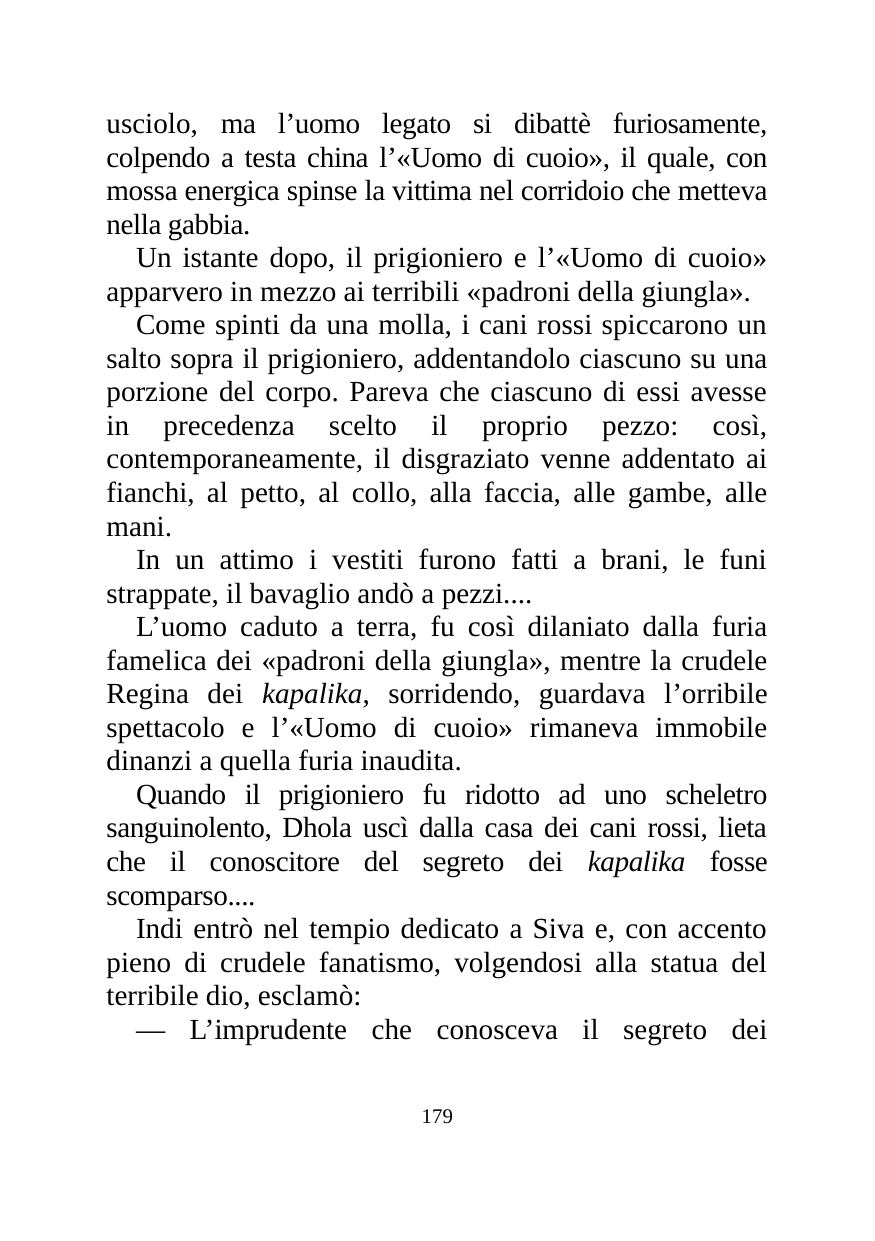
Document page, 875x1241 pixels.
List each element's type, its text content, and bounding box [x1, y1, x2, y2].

text Indi entrò nel tempio dedicato a Siva e, con accento pieno di crudele fanatismo, volgendosi alla statua del terribile dio, esclamò: [106, 911, 768, 1012]
text usciolo, ma l’uomo legato si dibattè furiosamente, colpendo a testa china l’«Uomo di cuoio», il quale, con mossa energica spinse la vittima nel corridoio che metteva nella gabbia. [106, 106, 768, 240]
text L’uomo caduto a terra, fu così dilaniato dalla furia famelica dei «padroni della giungla», mentre la crudele Regina dei kapalika, sorridendo, guardava l’orribile spettacolo e l’«Uomo di cuoio» rimaneva immobile dinanzi a quella furia inaudita. [106, 609, 768, 777]
text Come spinti da una molla, i cani rossi spiccarono un salto sopra il prigioniero, addentandolo ciascuno su una porzione del corpo. Pareva che ciascuno di essi avesse in precedenza scelto il proprio pezzo: così, contemporaneamente, il disgraziato venne addentato ai fianchi, al petto, al collo, alla faccia, alle gambe, alle mani. [106, 307, 768, 542]
text — L’imprudente che conosceva il segreto dei [106, 1012, 768, 1045]
text In un attimo i vestiti furono fatti a brani, le funi strappate, il bavaglio andò a pezzi.... [106, 542, 768, 609]
text Un istante dopo, il prigioniero e l’«Uomo di cuoio» apparvero in mezzo ai terribili «padroni della giungla». [106, 240, 768, 307]
text Quando il prigioniero fu ridotto ad uno scheletro sanguinolento, Dhola uscì dalla casa dei cani rossi, lieta che il conoscitore del segreto dei kapalika fosse scomparso.... [106, 777, 768, 911]
